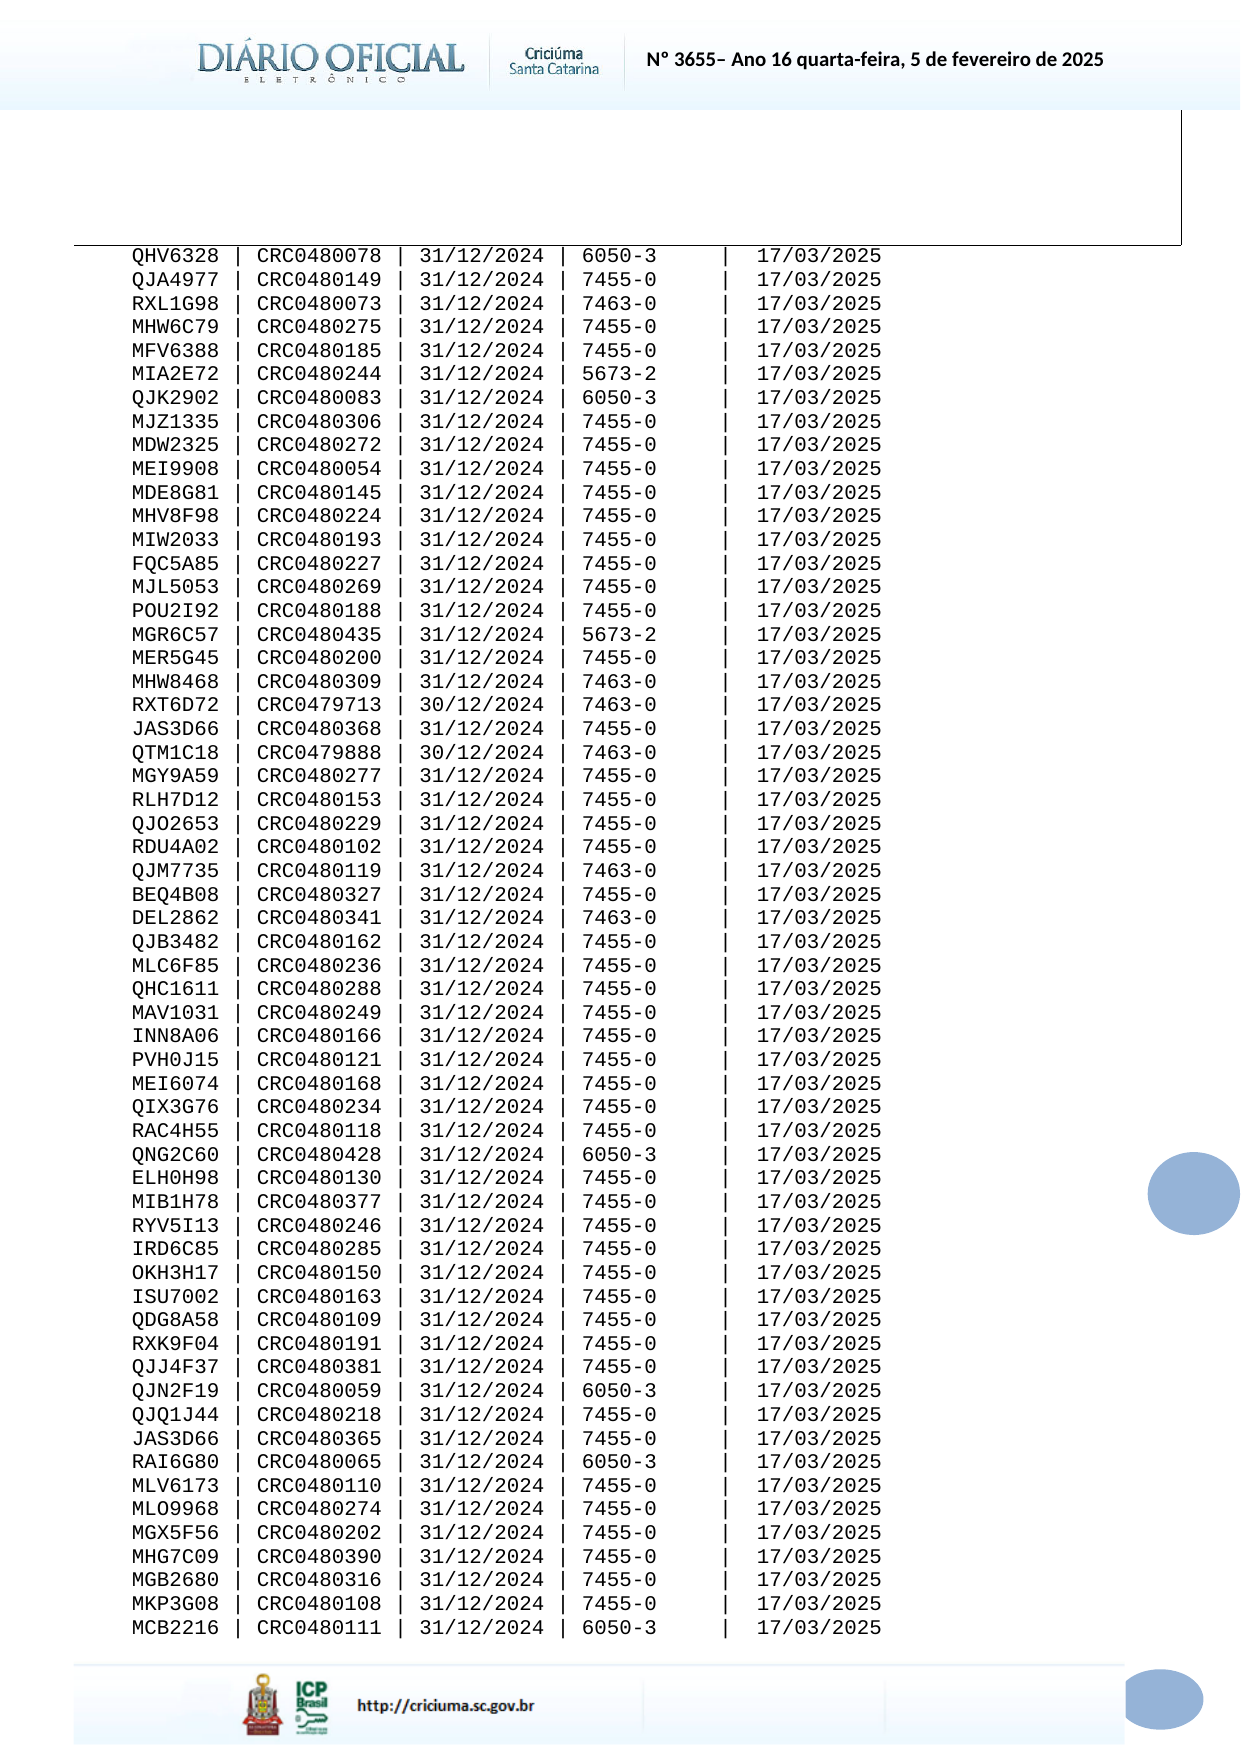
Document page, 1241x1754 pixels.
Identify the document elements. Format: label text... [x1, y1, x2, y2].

text RXL1G98 | CRC0480073 | 31/12/2024 | 7463-0 | 17/03/2025 [44, 292, 1181, 316]
text POU2I92 | CRC0480188 | 31/12/2024 | 7455-0 | 17/03/2025 [44, 600, 1181, 623]
text QJO2653 | CRC0480229 | 31/12/2024 | 7455-0 | 17/03/2025 [44, 813, 1181, 836]
text INN8A06 | CRC0480166 | 31/12/2024 | 7455-0 | 17/03/2025 [44, 1026, 1181, 1049]
text MEI6074 | CRC0480168 | 31/12/2024 | 7455-0 | 17/03/2025 [44, 1073, 1181, 1096]
text QTM1C18 | CRC0479888 | 30/12/2024 | 7463-0 | 17/03/2025 [44, 742, 1181, 765]
text MFV6388 | CRC0480185 | 31/12/2024 | 7455-0 | 17/03/2025 [44, 340, 1181, 363]
text RXT6D72 | CRC0479713 | 30/12/2024 | 7463-0 | 17/03/2025 [44, 694, 1181, 718]
text FQC5A85 | CRC0480227 | 31/12/2024 | 7455-0 | 17/03/2025 [44, 553, 1181, 576]
text MLO9968 | CRC0480274 | 31/12/2024 | 7455-0 | 17/03/2025 [44, 1498, 1181, 1522]
text QHV6328 | CRC0480078 | 31/12/2024 | 6050-3 | 17/03/2025 [44, 245, 1181, 269]
text QIX3G76 | CRC0480234 | 31/12/2024 | 7455-0 | 17/03/2025 [44, 1096, 1181, 1120]
text PVH0J15 | CRC0480121 | 31/12/2024 | 7455-0 | 17/03/2025 [44, 1049, 1181, 1073]
text IRD6C85 | CRC0480285 | 31/12/2024 | 7455-0 | 17/03/2025 [44, 1238, 1181, 1262]
text QNG2C60 | CRC0480428 | 31/12/2024 | 6050-3 | 17/03/2025 [44, 1144, 1181, 1167]
text QJQ1J44 | CRC0480218 | 31/12/2024 | 7455-0 | 17/03/2025 [44, 1404, 1181, 1427]
text ISU7002 | CRC0480163 | 31/12/2024 | 7455-0 | 17/03/2025 [44, 1286, 1181, 1309]
text BEQ4B08 | CRC0480327 | 31/12/2024 | 7455-0 | 17/03/2025 [44, 884, 1181, 907]
text QHC1611 | CRC0480288 | 31/12/2024 | 7455-0 | 17/03/2025 [44, 978, 1181, 1002]
text MDE8G81 | CRC0480145 | 31/12/2024 | 7455-0 | 17/03/2025 [44, 482, 1181, 505]
text OKH3H17 | CRC0480150 | 31/12/2024 | 7455-0 | 17/03/2025 [44, 1262, 1181, 1286]
text MHW6C79 | CRC0480275 | 31/12/2024 | 7455-0 | 17/03/2025 [44, 316, 1181, 340]
text MJL5053 | CRC0480269 | 31/12/2024 | 7455-0 | 17/03/2025 [44, 576, 1181, 600]
text MLC6F85 | CRC0480236 | 31/12/2024 | 7455-0 | 17/03/2025 [44, 954, 1181, 978]
text JAS3D66 | CRC0480365 | 31/12/2024 | 7455-0 | 17/03/2025 [44, 1427, 1181, 1451]
text QDG8A58 | CRC0480109 | 31/12/2024 | 7455-0 | 17/03/2025 [44, 1309, 1181, 1333]
text MKP3G08 | CRC0480108 | 31/12/2024 | 7455-0 | 17/03/2025 [44, 1593, 1181, 1617]
text QJK2902 | CRC0480083 | 31/12/2024 | 6050-3 | 17/03/2025 [44, 387, 1181, 411]
text MJZ1335 | CRC0480306 | 31/12/2024 | 7455-0 | 17/03/2025 [44, 411, 1181, 434]
text MAV1031 | CRC0480249 | 31/12/2024 | 7455-0 | 17/03/2025 [44, 1002, 1181, 1026]
text MER5G45 | CRC0480200 | 31/12/2024 | 7455-0 | 17/03/2025 [44, 647, 1181, 671]
text QJN2F19 | CRC0480059 | 31/12/2024 | 6050-3 | 17/03/2025 [44, 1380, 1181, 1404]
text DEL2862 | CRC0480341 | 31/12/2024 | 7463-0 | 17/03/2025 [44, 907, 1181, 931]
text MIW2033 | CRC0480193 | 31/12/2024 | 7455-0 | 17/03/2025 [44, 529, 1181, 553]
text MHG7C09 | CRC0480390 | 31/12/2024 | 7455-0 | 17/03/2025 [44, 1546, 1181, 1569]
text MHW8468 | CRC0480309 | 31/12/2024 | 7463-0 | 17/03/2025 [44, 671, 1181, 694]
text MEI9908 | CRC0480054 | 31/12/2024 | 7455-0 | 17/03/2025 [44, 458, 1181, 482]
text MIA2E72 | CRC0480244 | 31/12/2024 | 5673-2 | 17/03/2025 [44, 363, 1181, 387]
text RYV5I13 | CRC0480246 | 31/12/2024 | 7455-0 | 17/03/2025 [44, 1215, 1181, 1238]
text MHV8F98 | CRC0480224 | 31/12/2024 | 7455-0 | 17/03/2025 [44, 505, 1181, 529]
text MGX5F56 | CRC0480202 | 31/12/2024 | 7455-0 | 17/03/2025 [44, 1522, 1181, 1546]
text RXK9F04 | CRC0480191 | 31/12/2024 | 7455-0 | 17/03/2025 [44, 1333, 1181, 1357]
text RLH7D12 | CRC0480153 | 31/12/2024 | 7455-0 | 17/03/2025 [44, 789, 1181, 813]
text QJJ4F37 | CRC0480381 | 31/12/2024 | 7455-0 | 17/03/2025 [44, 1357, 1181, 1380]
text MGB2680 | CRC0480316 | 31/12/2024 | 7455-0 | 17/03/2025 [44, 1569, 1181, 1593]
text MDW2325 | CRC0480272 | 31/12/2024 | 7455-0 | 17/03/2025 [44, 434, 1181, 458]
text MGY9A59 | CRC0480277 | 31/12/2024 | 7455-0 | 17/03/2025 [44, 765, 1181, 789]
text QJB3482 | CRC0480162 | 31/12/2024 | 7455-0 | 17/03/2025 [44, 931, 1181, 954]
text MCB2216 | CRC0480111 | 31/12/2024 | 6050-3 | 17/03/2025 [44, 1617, 1181, 1640]
text ELH0H98 | CRC0480130 | 31/12/2024 | 7455-0 | 17/03/2025 [44, 1167, 1157, 1191]
text QJM7735 | CRC0480119 | 31/12/2024 | 7463-0 | 17/03/2025 [44, 860, 1181, 884]
text RAI6G80 | CRC0480065 | 31/12/2024 | 6050-3 | 17/03/2025 [44, 1451, 1181, 1475]
text MLV6173 | CRC0480110 | 31/12/2024 | 7455-0 | 17/03/2025 [44, 1475, 1181, 1498]
text MGR6C57 | CRC0480435 | 31/12/2024 | 5673-2 | 17/03/2025 [44, 623, 1181, 647]
text JAS3D66 | CRC0480368 | 31/12/2024 | 7455-0 | 17/03/2025 [44, 718, 1181, 742]
text MIB1H78 | CRC0480377 | 31/12/2024 | 7455-0 | 17/03/2025 [44, 1191, 1153, 1215]
text QJA4977 | CRC0480149 | 31/12/2024 | 7455-0 | 17/03/2025 [44, 269, 1181, 292]
text RDU4A02 | CRC0480102 | 31/12/2024 | 7455-0 | 17/03/2025 [44, 836, 1181, 860]
text RAC4H55 | CRC0480118 | 31/12/2024 | 7455-0 | 17/03/2025 [44, 1120, 1181, 1144]
